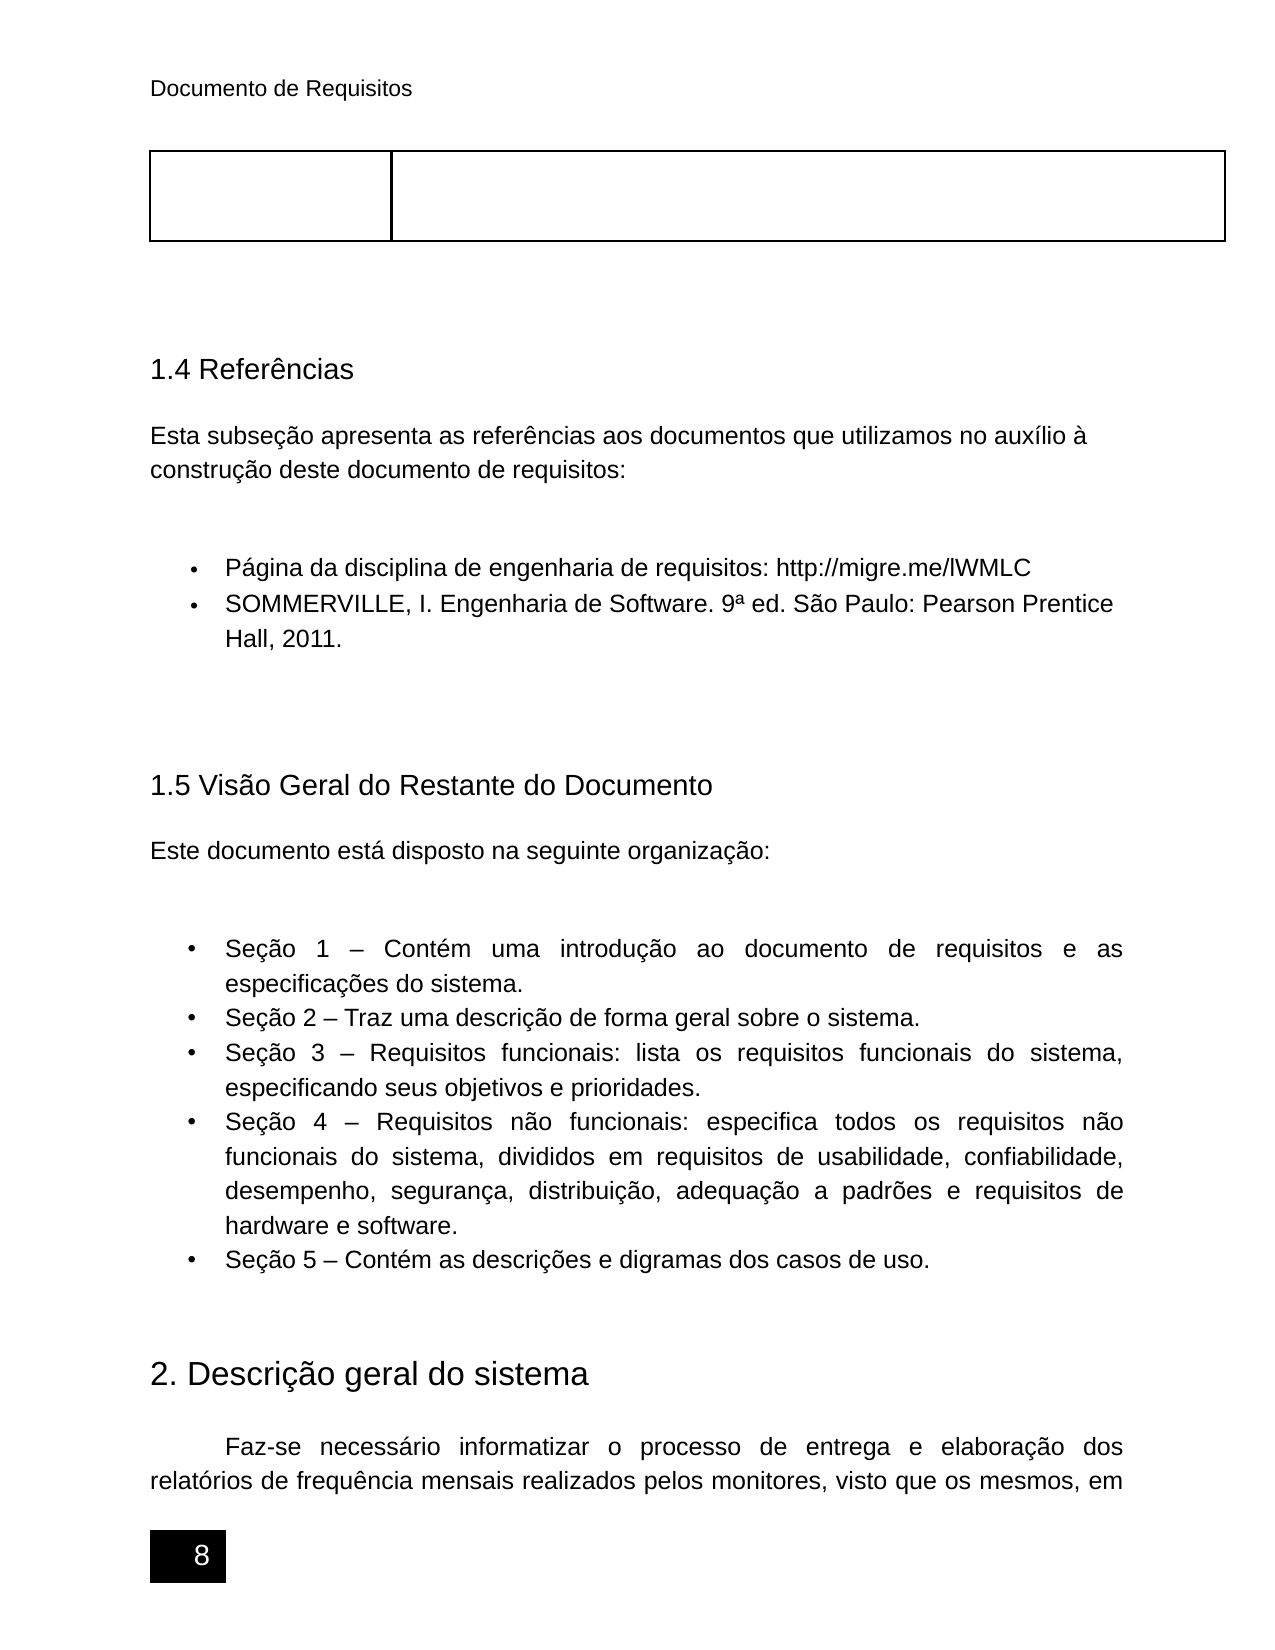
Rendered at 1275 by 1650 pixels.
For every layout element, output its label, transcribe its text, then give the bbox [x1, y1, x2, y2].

subtitle 2. Descrição geral do sistema [150, 1354, 1125, 1393]
table_cell [393, 152, 1224, 239]
table_cell [151, 152, 390, 239]
text Esta subseção apresenta as referências aos documentos que utilizamos no auxílio à construção deste documento de requisitos: [150, 421, 1125, 484]
subtitle 1.5 Visão Geral do Restante do Documento [150, 767, 1125, 801]
list Seção 1 – Contém uma introdução ao documento de requisitos e as especificações do sistema. [187, 934, 1125, 998]
list Seção 3 – Requisitos funcionais: lista os requisitos funcionais do sistema, especificando seus objetivos e prioridades. [187, 1038, 1125, 1101]
list Página da disciplina de engenharia de requisitos: http://migre.me/lWMLC [187, 553, 1125, 583]
text Faz-se necessário informatizar o processo de entrega e elaboração dos relatórios de frequência mensais realizados pelos monitores, visto que os mesmos, em [150, 1432, 1125, 1495]
list Seção 4 – Requisitos não funcionais: especifica todos os requisitos não funcionais do sistema, divididos em requisitos de usabilidade, confiabilidade, desempenho, segurança, distribuição, adequação a padrões e requisitos de hardware e software. [187, 1107, 1125, 1239]
subtitle 1.4 Referências [150, 352, 1125, 386]
list SOMMERVILLE, I. Engenharia de Software. 9ª ed. São Paulo: Pearson Prentice Hall, 2011. [187, 589, 1125, 653]
list Seção 2 – Traz uma descrição de forma geral sobre o sistema. [187, 1003, 1125, 1032]
list Seção 5 – Contém as descrições e digramas dos casos de uso. [187, 1245, 1125, 1274]
text Este documento está disposto na seguinte organização: [150, 836, 1125, 865]
